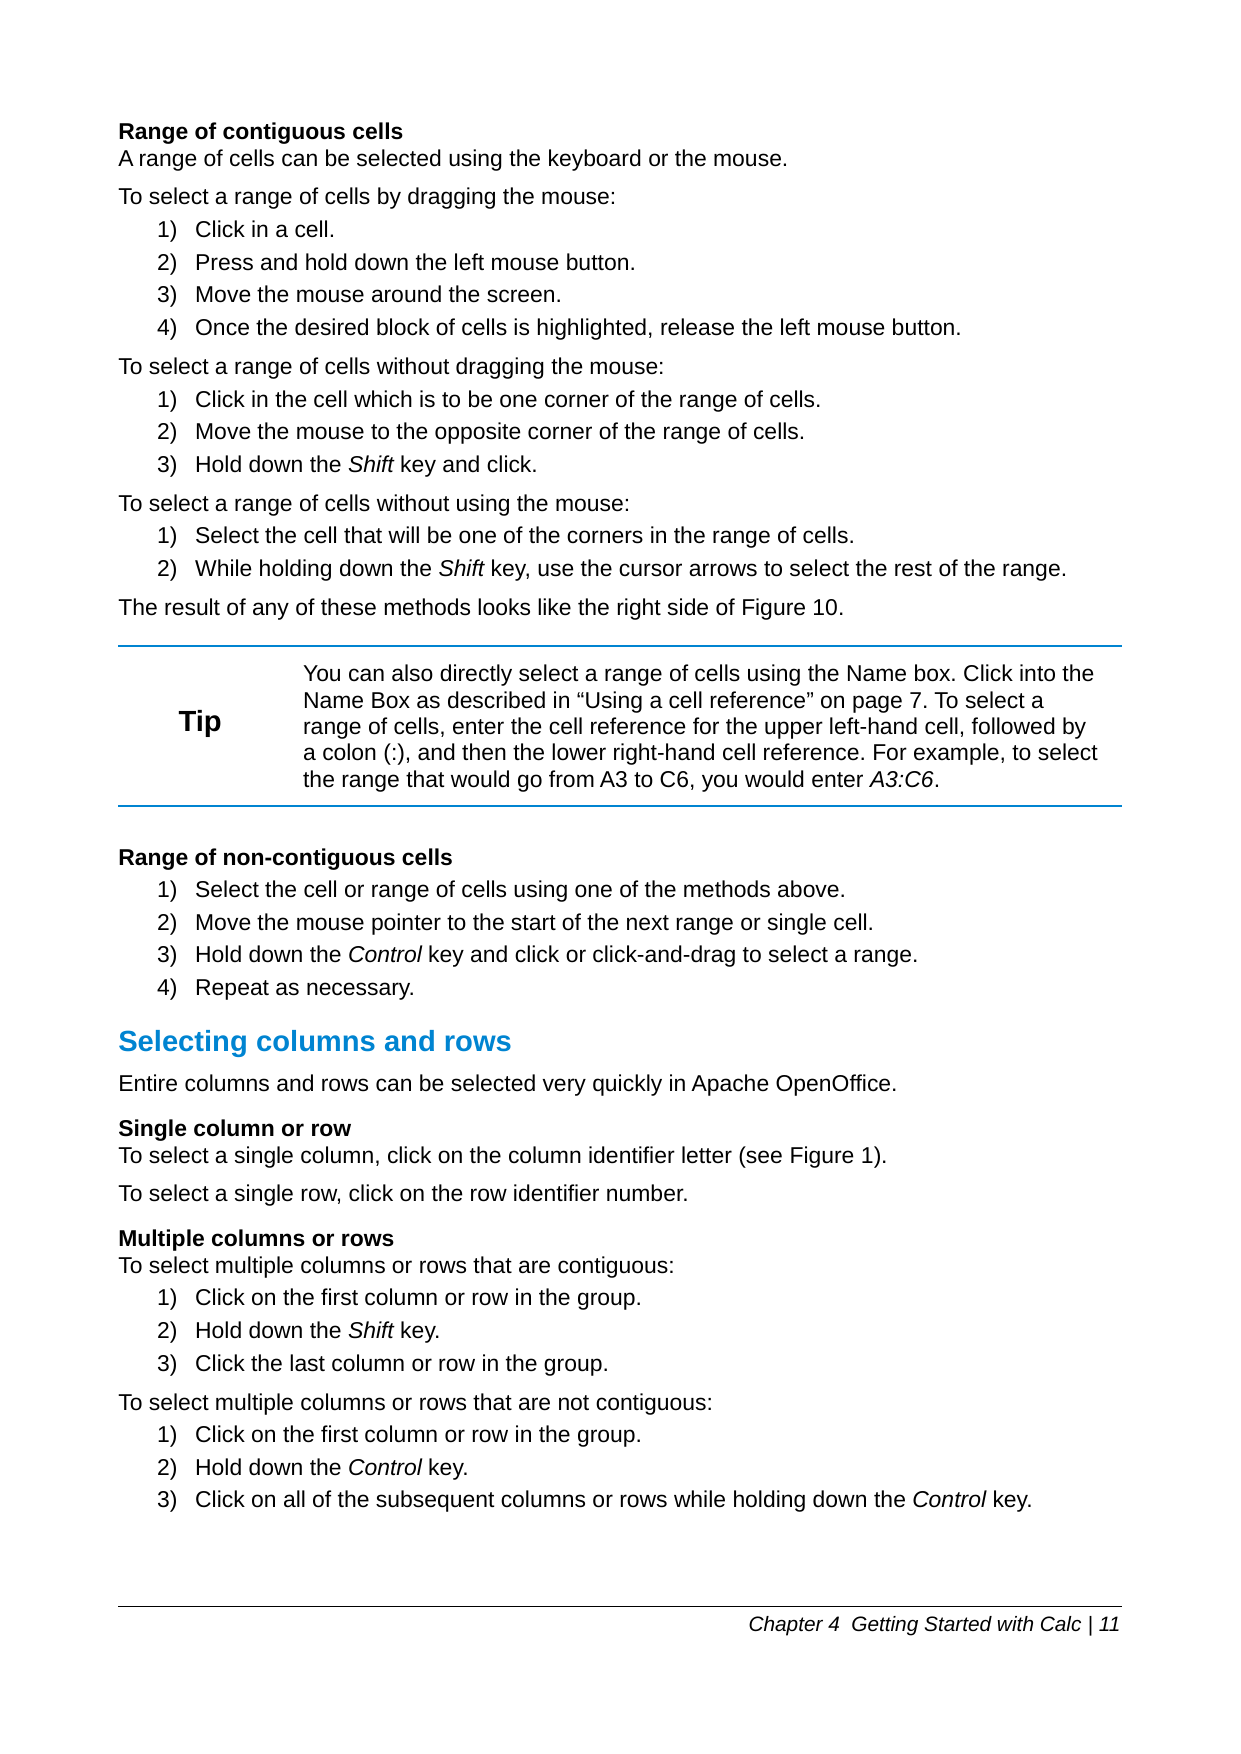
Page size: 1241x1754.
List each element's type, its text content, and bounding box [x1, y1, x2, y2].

list To select multiple columns or rows that are contiguous: [118, 1252, 1122, 1278]
list Click in the cell which is to be one corner of the range of cells. [177, 386, 1122, 412]
text Range of contiguous cells [118, 118, 1122, 144]
list Move the mouse around the screen. [177, 281, 1122, 308]
list Select the cell that will be one of the corners in the range of cells. [177, 522, 1122, 549]
text To select a single row, click on the row identifier number. [118, 1180, 1122, 1207]
list Click on all of the subsequent columns or rows while holding down the Control key. [177, 1486, 1122, 1513]
list Hold down the Shift key and click. [177, 451, 1122, 477]
list Click the last column or row in the group. [177, 1349, 1122, 1376]
subtitle Selecting columns and rows [118, 1024, 1122, 1058]
list Select the cell or range of cells using one of the methods above. [177, 876, 1122, 902]
list Once the desired block of cells is highlighted, release the left mouse button. [177, 314, 1122, 340]
list Click on the first column or row in the group. [177, 1284, 1122, 1311]
list While holding down the Shift key, use the cursor arrows to select the rest of the range. [177, 555, 1122, 581]
text The result of any of these methods looks like the right side of Figure 70. [118, 594, 1122, 620]
text A range of cells can be selected using the keyboard or the mouse. [118, 144, 1122, 171]
list Click in a cell. [177, 216, 1122, 242]
list Move the mouse pointer to the start of the next range or single cell. [177, 909, 1122, 935]
list To select a range of cells by dragging the mouse: [118, 183, 1122, 210]
list Hold down the Control key and click or click-and-drag to select a range. [177, 941, 1122, 968]
list To select multiple columns or rows that are not contiguous: [118, 1388, 1122, 1415]
list Press and hold down the left mouse button. [177, 249, 1122, 275]
text Range of non-contiguous cells [118, 844, 1122, 870]
text Multiple columns or rows [118, 1225, 1122, 1252]
list Hold down the Shift key. [177, 1317, 1122, 1343]
table_header You can also directly select a range of cells using the Name box. Click into the Name Box as described in “Using a cell reference” on page . To select a range of cells, enter the cell reference for the upper left-hand cell, followed by a colon (:), and then the lower right-hand cell reference. For example, to select the range that would go from A3 to C6, you would enter A3:C6. [281, 647, 1122, 805]
list Click on the first column or row in the group. [177, 1421, 1122, 1448]
list Repeat as necessary. [177, 974, 1122, 1000]
table_header Tip [118, 647, 281, 805]
list To select a range of cells without using the mouse: [118, 490, 1122, 516]
text Single column or row [118, 1115, 1122, 1142]
list Move the mouse to the opposite corner of the range of cells. [177, 418, 1122, 444]
list To select a range of cells without dragging the mouse: [118, 353, 1122, 379]
text To select a single column, click on the column identifier letter (see Figure 61). [118, 1142, 1122, 1168]
list Hold down the Control key. [177, 1454, 1122, 1480]
text Entire columns and rows can be selected very quickly in Apache OpenOffice. [118, 1070, 1122, 1097]
